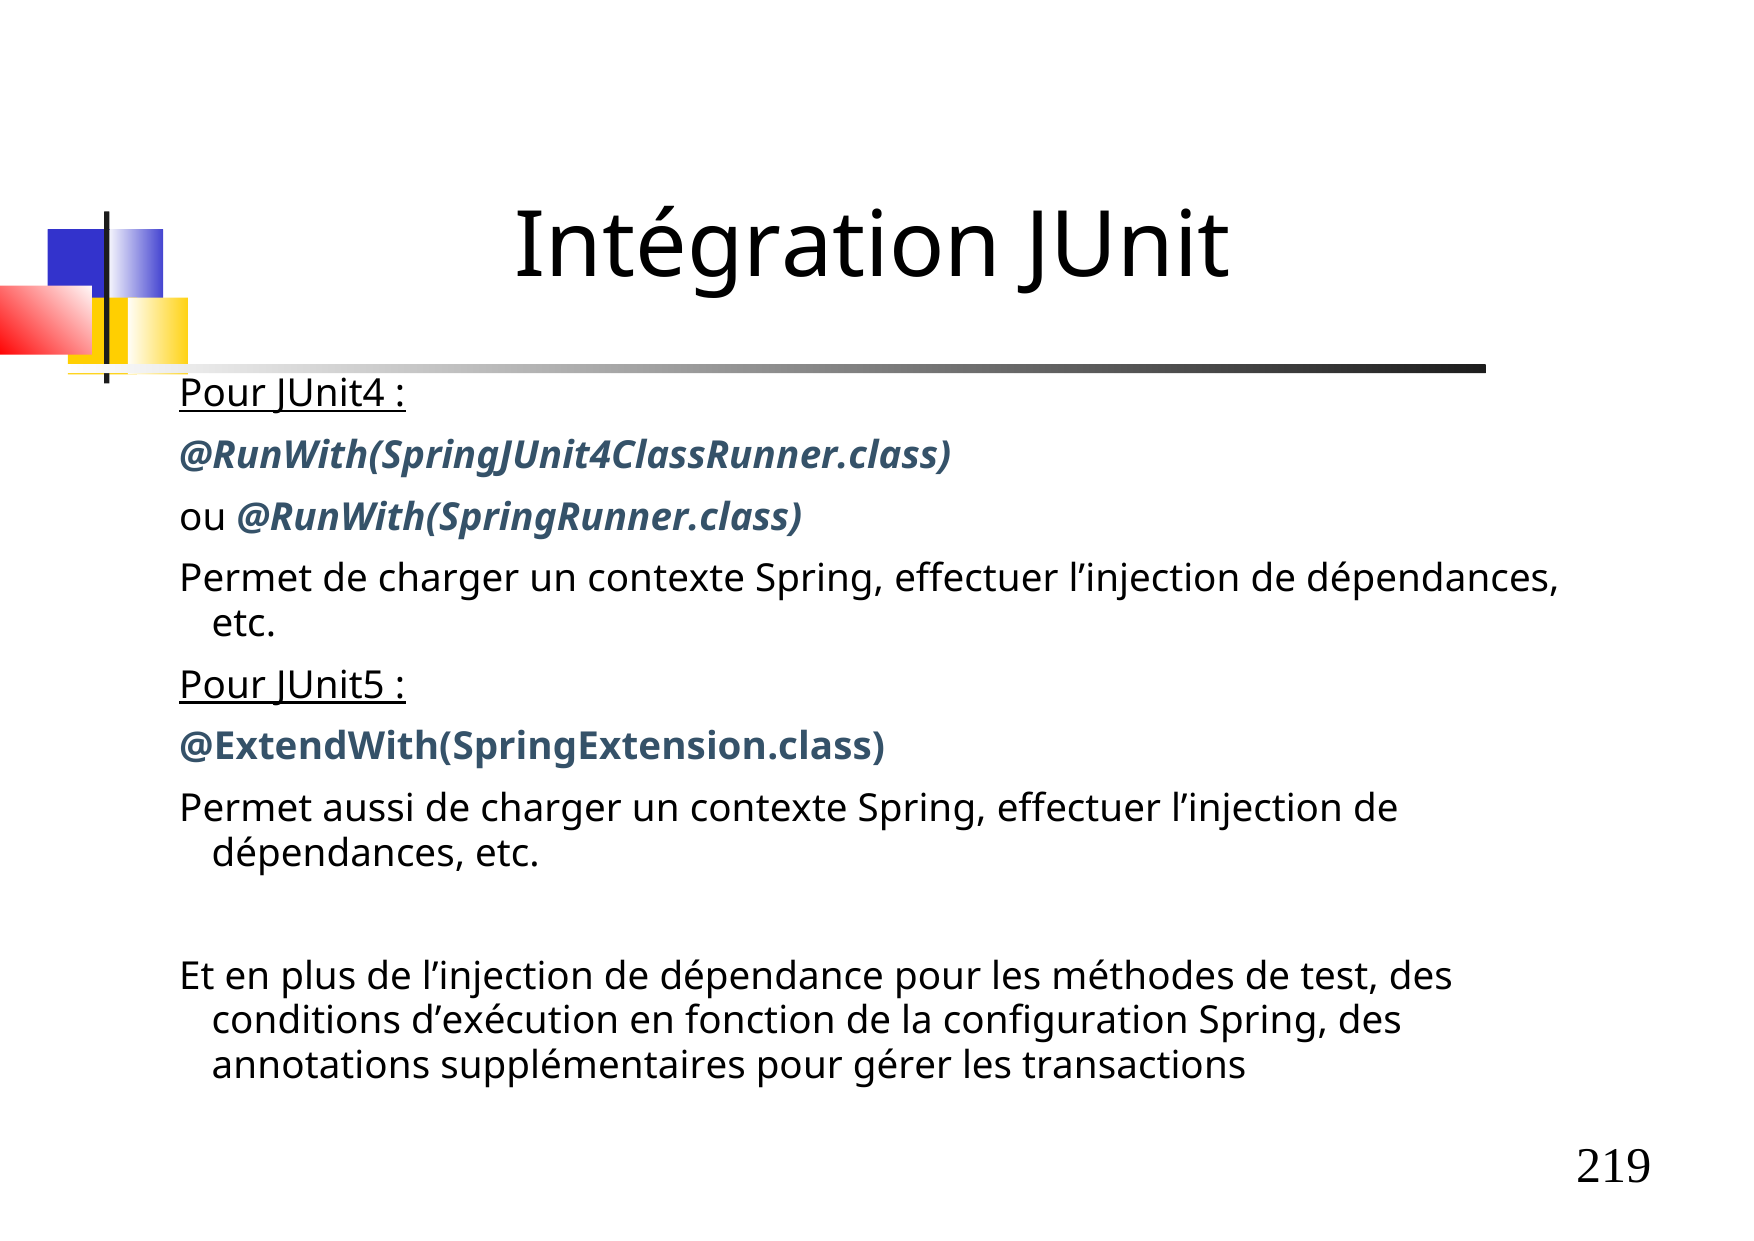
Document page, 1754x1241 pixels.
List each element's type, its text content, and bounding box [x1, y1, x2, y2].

list Pour JUnit4 : @RunWith(SpringJUnit4ClassRunner.class) ou @RunWith(SpringRunner.class) Permet de charger un contexte Spring, effectuer l’injection de dépendances, etc. Pour JUnit5 : @ExtendWith(SpringExtension.class) Permet aussi de charger un contexte Spring, effectuer l’injection de dépendances, etc. Et en plus de l’injection de dépendance pour les méthodes de test, des conditions d’exécution en fonction de la configuration Spring, des annotations supplémentaires pour gérer les transactions [179, 371, 1567, 1091]
title Intégration JUnit [179, 139, 1567, 351]
